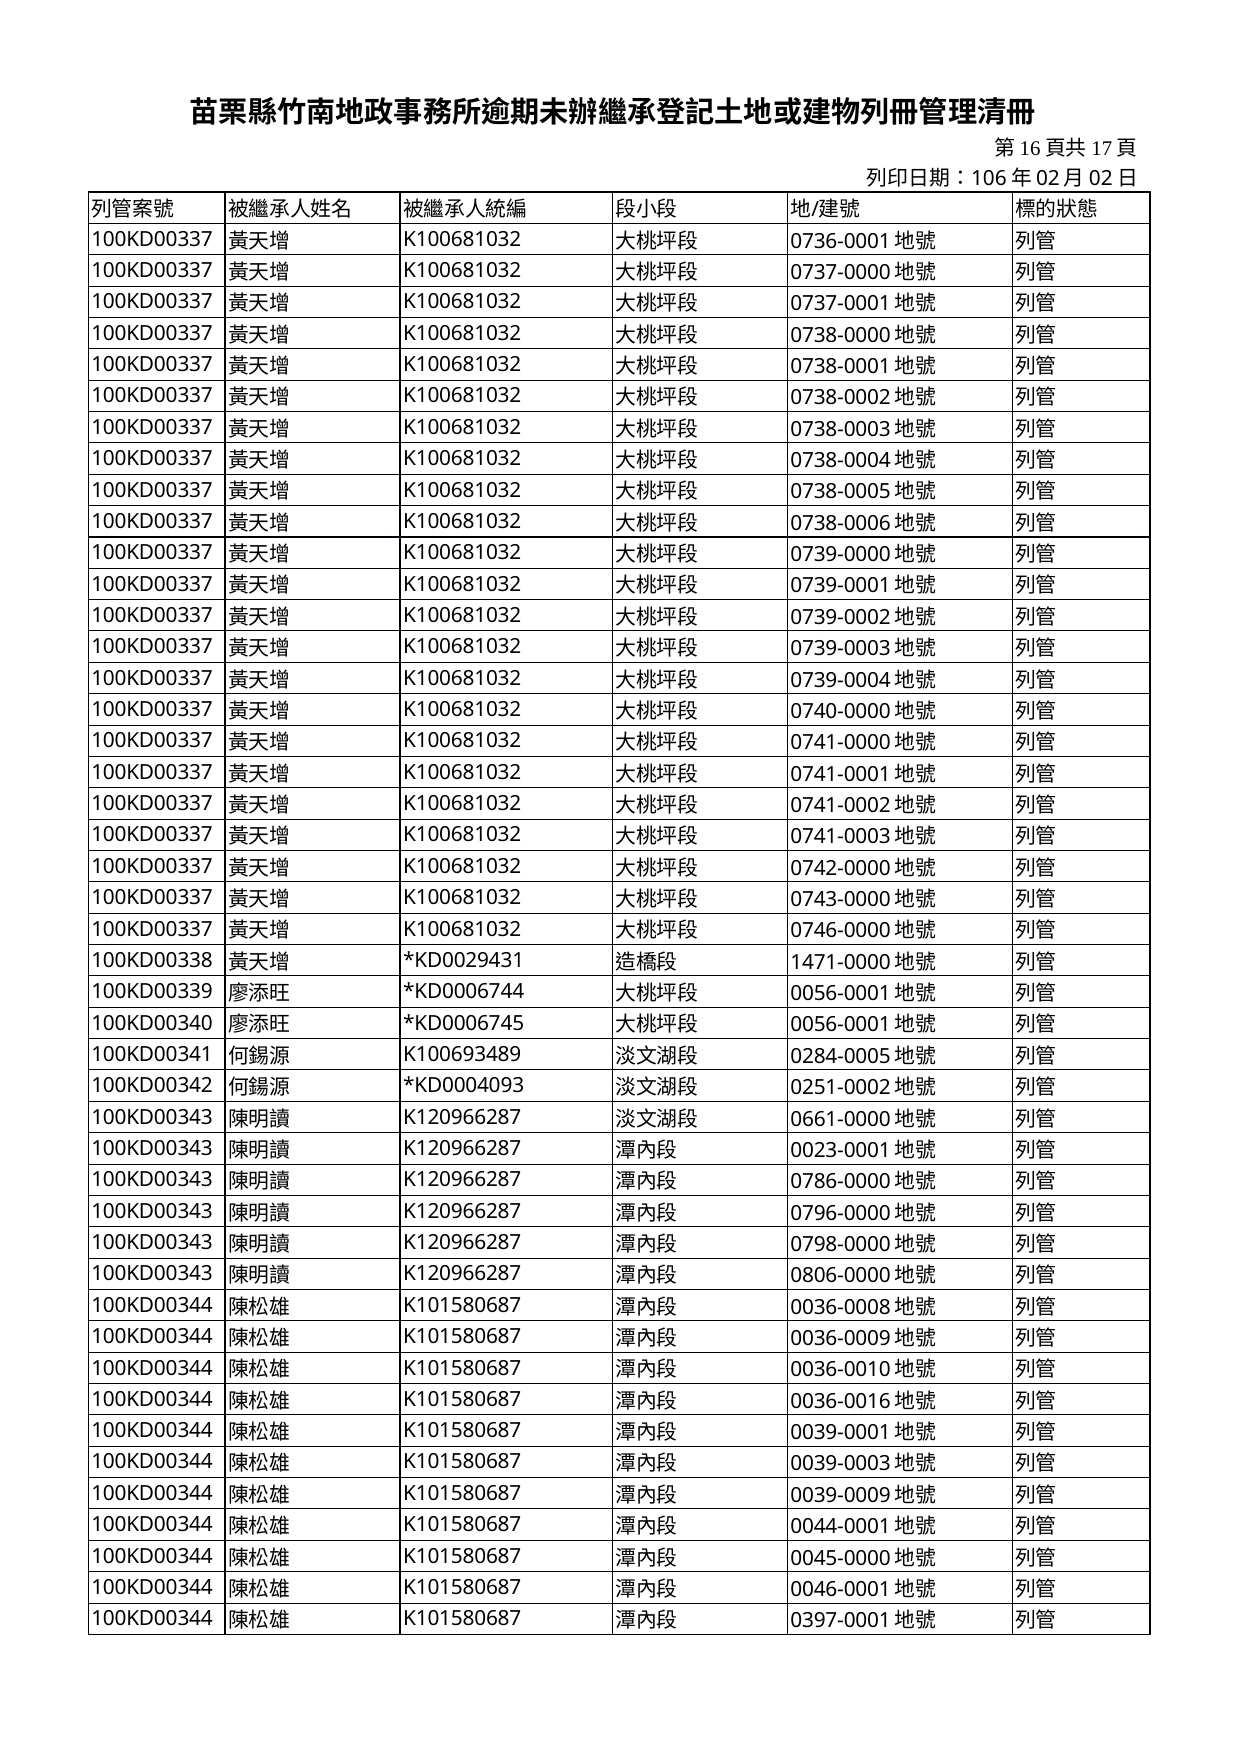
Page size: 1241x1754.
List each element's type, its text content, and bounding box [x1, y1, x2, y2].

table_cell 黃天增 [226, 538, 399, 568]
table_cell K100681032 [401, 381, 612, 411]
table_cell 陳明讀 [226, 1102, 399, 1132]
table_cell 大桃坪段 [613, 663, 787, 693]
table_cell 列管 [1013, 851, 1149, 881]
table_cell 1471-0000地號 [788, 945, 1012, 975]
table_cell 100KD00343 [89, 1196, 224, 1226]
table_cell 0251-0002地號 [788, 1070, 1012, 1101]
table_cell 0056-0001地號 [788, 1008, 1012, 1038]
table_cell 0741-0003地號 [788, 820, 1012, 850]
table_cell 100KD00342 [89, 1070, 224, 1101]
table_cell 潭內段 [613, 1227, 787, 1257]
table_cell 100KD00337 [89, 694, 224, 724]
table_cell 陳松雄 [226, 1478, 399, 1508]
table_cell 列管 [1013, 914, 1149, 944]
table_cell K100681032 [401, 349, 612, 379]
table_cell 大桃坪段 [613, 443, 787, 474]
table_cell 100KD00337 [89, 349, 224, 379]
table_cell 黃天增 [226, 318, 399, 348]
table_cell 100KD00340 [89, 1008, 224, 1038]
table_cell 0039-0001地號 [788, 1415, 1012, 1446]
table_cell K100681032 [401, 663, 612, 693]
table_cell 黃天增 [226, 914, 399, 944]
table_cell *KD0006744 [401, 976, 612, 1007]
table_cell 0056-0001地號 [788, 976, 1012, 1007]
table_cell *KD0029431 [401, 945, 612, 975]
table_cell 潭內段 [613, 1604, 787, 1634]
table_cell 列管 [1013, 1478, 1149, 1508]
table_cell K100681032 [401, 757, 612, 787]
table_cell 列管 [1013, 1196, 1149, 1226]
table_cell K100681032 [401, 694, 612, 724]
table_cell 0741-0002地號 [788, 788, 1012, 818]
table_cell 大桃坪段 [613, 381, 787, 411]
table_cell 0039-0009地號 [788, 1478, 1012, 1508]
table_cell 大桃坪段 [613, 600, 787, 630]
table_cell 大桃坪段 [613, 1008, 787, 1038]
table_cell 大桃坪段 [613, 475, 787, 505]
table_cell 陳松雄 [226, 1541, 399, 1571]
table_cell 100KD00337 [89, 663, 224, 693]
table_cell *KD0006745 [401, 1008, 612, 1038]
table_cell K100681032 [401, 318, 612, 348]
table_cell 淡文湖段 [613, 1102, 787, 1132]
table_cell 列管 [1013, 287, 1149, 317]
table_cell 列管 [1013, 600, 1149, 630]
table_cell *KD0004093 [401, 1070, 612, 1101]
table_cell K101580687 [401, 1604, 612, 1634]
table_cell 列管 [1013, 1039, 1149, 1069]
table_cell K100681032 [401, 412, 612, 442]
table_cell K101580687 [401, 1353, 612, 1383]
table_cell K101580687 [401, 1447, 612, 1477]
table_cell 0796-0000地號 [788, 1196, 1012, 1226]
table_cell 100KD00337 [89, 412, 224, 442]
table_cell K100681032 [401, 882, 612, 913]
table_cell 列管 [1013, 349, 1149, 379]
table_cell 大桃坪段 [613, 287, 787, 317]
table_cell K100681032 [401, 914, 612, 944]
table_cell 大桃坪段 [613, 506, 787, 536]
table_cell 0798-0000地號 [788, 1227, 1012, 1257]
table_cell K120966287 [401, 1165, 612, 1195]
table_cell 100KD00337 [89, 224, 224, 254]
table_cell 100KD00337 [89, 788, 224, 818]
table_cell 0742-0000地號 [788, 851, 1012, 881]
table_cell 100KD00344 [89, 1509, 224, 1540]
table_cell 黃天增 [226, 600, 399, 630]
table_cell 100KD00344 [89, 1447, 224, 1477]
table_cell 陳松雄 [226, 1604, 399, 1634]
table_cell 0397-0001地號 [788, 1604, 1012, 1634]
table_cell 潭內段 [613, 1509, 787, 1540]
table_cell 100KD00344 [89, 1478, 224, 1508]
table_cell 0046-0001地號 [788, 1572, 1012, 1602]
table_cell K101580687 [401, 1572, 612, 1602]
table_cell 100KD00344 [89, 1321, 224, 1352]
table_header 被繼承人統編 [401, 193, 612, 223]
table_cell 潭內段 [613, 1259, 787, 1289]
table_cell 黃天增 [226, 506, 399, 536]
table_cell 淡文湖段 [613, 1070, 787, 1101]
table_cell 100KD00337 [89, 538, 224, 568]
table_cell 0743-0000地號 [788, 882, 1012, 913]
table_cell 陳明讀 [226, 1259, 399, 1289]
table_cell 列管 [1013, 569, 1149, 599]
table_cell K100681032 [401, 443, 612, 474]
table_cell 大桃坪段 [613, 726, 787, 756]
table_cell 100KD00343 [89, 1102, 224, 1132]
table_cell 100KD00339 [89, 976, 224, 1007]
table_cell 0036-0009地號 [788, 1321, 1012, 1352]
table_cell 0036-0016地號 [788, 1384, 1012, 1414]
table_cell K100693489 [401, 1039, 612, 1069]
table_cell 大桃坪段 [613, 882, 787, 913]
table_header 列管案號 [89, 193, 224, 223]
table_cell 0044-0001地號 [788, 1509, 1012, 1540]
table_cell K100681032 [401, 726, 612, 756]
table_cell 列管 [1013, 1541, 1149, 1571]
table_cell 黃天增 [226, 255, 399, 286]
table_cell K100681032 [401, 506, 612, 536]
table_cell 0739-0000地號 [788, 538, 1012, 568]
table_cell 100KD00337 [89, 506, 224, 536]
table_cell 黃天增 [226, 631, 399, 662]
table_cell 大桃坪段 [613, 976, 787, 1007]
table_cell 0284-0005地號 [788, 1039, 1012, 1069]
table_cell K100681032 [401, 224, 612, 254]
table_cell 陳明讀 [226, 1165, 399, 1195]
table_cell K100681032 [401, 600, 612, 630]
table_cell 黃天增 [226, 945, 399, 975]
table_cell 列管 [1013, 1604, 1149, 1634]
table_cell 列管 [1013, 1133, 1149, 1163]
table_cell 0738-0005地號 [788, 475, 1012, 505]
table_cell 陳松雄 [226, 1384, 399, 1414]
table_cell 100KD00337 [89, 631, 224, 662]
table_cell 大桃坪段 [613, 569, 787, 599]
table_cell 0739-0002地號 [788, 600, 1012, 630]
table_cell K120966287 [401, 1133, 612, 1163]
table_cell 100KD00344 [89, 1415, 224, 1446]
table_cell 黃天增 [226, 726, 399, 756]
table_cell 0737-0001地號 [788, 287, 1012, 317]
table_header 段小段 [613, 193, 787, 223]
table_cell K101580687 [401, 1415, 612, 1446]
table_cell 陳松雄 [226, 1572, 399, 1602]
table_cell K120966287 [401, 1227, 612, 1257]
table_cell 大桃坪段 [613, 318, 787, 348]
table_cell 潭內段 [613, 1447, 787, 1477]
table_cell 列管 [1013, 1509, 1149, 1540]
table_cell 100KD00337 [89, 851, 224, 881]
table_cell 陳松雄 [226, 1509, 399, 1540]
table_cell 0737-0000地號 [788, 255, 1012, 286]
table_cell K120966287 [401, 1259, 612, 1289]
table_cell 100KD00344 [89, 1604, 224, 1634]
table_cell 黃天增 [226, 224, 399, 254]
table_cell 黃天增 [226, 663, 399, 693]
table_cell 列管 [1013, 882, 1149, 913]
table_cell 列管 [1013, 788, 1149, 818]
table_cell 列管 [1013, 726, 1149, 756]
table_cell 列管 [1013, 506, 1149, 536]
table_cell 陳明讀 [226, 1196, 399, 1226]
table_cell 0661-0000地號 [788, 1102, 1012, 1132]
table_cell 0806-0000地號 [788, 1259, 1012, 1289]
table_cell K101580687 [401, 1384, 612, 1414]
table_cell K100681032 [401, 569, 612, 599]
table_cell 0736-0001地號 [788, 224, 1012, 254]
table_cell 列管 [1013, 412, 1149, 442]
table_cell 黃天增 [226, 757, 399, 787]
table_cell 黃天增 [226, 694, 399, 724]
table_cell 潭內段 [613, 1353, 787, 1383]
table_cell 大桃坪段 [613, 412, 787, 442]
table_cell 潭內段 [613, 1541, 787, 1571]
table_cell 何鍚源 [226, 1070, 399, 1101]
table_cell 大桃坪段 [613, 788, 787, 818]
table_header 標的狀態 [1013, 193, 1149, 223]
table_cell 黃天增 [226, 788, 399, 818]
table_cell 陳松雄 [226, 1353, 399, 1383]
table_cell 0739-0001地號 [788, 569, 1012, 599]
table_cell 列管 [1013, 1572, 1149, 1602]
table_cell 0739-0004地號 [788, 663, 1012, 693]
table_cell 陳明讀 [226, 1227, 399, 1257]
table_cell 0739-0003地號 [788, 631, 1012, 662]
table_cell 潭內段 [613, 1165, 787, 1195]
table_cell 黃天增 [226, 475, 399, 505]
table_cell 黃天增 [226, 882, 399, 913]
table_cell 大桃坪段 [613, 255, 787, 286]
table_cell 100KD00337 [89, 726, 224, 756]
table_cell K100681032 [401, 475, 612, 505]
table_cell 潭內段 [613, 1478, 787, 1508]
table_cell 100KD00343 [89, 1133, 224, 1163]
table_cell 0740-0000地號 [788, 694, 1012, 724]
table_cell 0738-0001地號 [788, 349, 1012, 379]
table_cell 100KD00338 [89, 945, 224, 975]
table_cell 100KD00341 [89, 1039, 224, 1069]
table_cell 0738-0003地號 [788, 412, 1012, 442]
table_cell K100681032 [401, 851, 612, 881]
table_cell 0738-0002地號 [788, 381, 1012, 411]
table_cell 黃天增 [226, 381, 399, 411]
table_cell 黃天增 [226, 851, 399, 881]
table_cell 陳松雄 [226, 1415, 399, 1446]
table_cell 100KD00337 [89, 914, 224, 944]
table_cell 列管 [1013, 1321, 1149, 1352]
table_cell 陳明讀 [226, 1133, 399, 1163]
table_cell 100KD00337 [89, 569, 224, 599]
table_cell 陳松雄 [226, 1447, 399, 1477]
table_cell K120966287 [401, 1102, 612, 1132]
table_cell 列管 [1013, 976, 1149, 1007]
table_cell 列管 [1013, 1008, 1149, 1038]
table_cell 100KD00337 [89, 255, 224, 286]
table_cell 列管 [1013, 694, 1149, 724]
table_cell K100681032 [401, 820, 612, 850]
table_cell 潭內段 [613, 1384, 787, 1414]
table_cell 0741-0000地號 [788, 726, 1012, 756]
table_cell 何錫源 [226, 1039, 399, 1069]
table_cell 大桃坪段 [613, 631, 787, 662]
table_cell 0039-0003地號 [788, 1447, 1012, 1477]
table_cell 陳松雄 [226, 1321, 399, 1352]
table_cell 潭內段 [613, 1290, 787, 1320]
table_cell K100681032 [401, 255, 612, 286]
table_cell 100KD00344 [89, 1384, 224, 1414]
table_cell 列管 [1013, 443, 1149, 474]
table_cell 列管 [1013, 381, 1149, 411]
table_cell K100681032 [401, 631, 612, 662]
table_cell 列管 [1013, 538, 1149, 568]
table_cell 黃天增 [226, 569, 399, 599]
table_cell 黃天增 [226, 349, 399, 379]
table_cell 列管 [1013, 1290, 1149, 1320]
table_cell 100KD00344 [89, 1290, 224, 1320]
table_cell 100KD00337 [89, 600, 224, 630]
table_cell 列管 [1013, 1165, 1149, 1195]
table_cell 大桃坪段 [613, 694, 787, 724]
table_cell K101580687 [401, 1541, 612, 1571]
table_cell 列管 [1013, 1384, 1149, 1414]
table_cell 潭內段 [613, 1321, 787, 1352]
table_cell 列管 [1013, 224, 1149, 254]
table_cell 100KD00337 [89, 287, 224, 317]
table_cell K100681032 [401, 538, 612, 568]
table_cell 大桃坪段 [613, 820, 787, 850]
table_cell 列管 [1013, 318, 1149, 348]
table_cell 列管 [1013, 820, 1149, 850]
table_cell 100KD00343 [89, 1165, 224, 1195]
table_cell 100KD00343 [89, 1227, 224, 1257]
table_cell 大桃坪段 [613, 851, 787, 881]
table_cell K101580687 [401, 1290, 612, 1320]
table_cell 大桃坪段 [613, 757, 787, 787]
table_cell 100KD00337 [89, 757, 224, 787]
table_cell 100KD00337 [89, 381, 224, 411]
table_cell K100681032 [401, 788, 612, 818]
table_cell 100KD00344 [89, 1353, 224, 1383]
table_cell 造橋段 [613, 945, 787, 975]
table_header 地/建號 [788, 193, 1012, 223]
table_cell 潭內段 [613, 1415, 787, 1446]
table_cell 黃天增 [226, 412, 399, 442]
table_cell 列管 [1013, 631, 1149, 662]
table_cell 列管 [1013, 255, 1149, 286]
table_cell 0036-0010地號 [788, 1353, 1012, 1383]
table_cell 列管 [1013, 1415, 1149, 1446]
table_cell 潭內段 [613, 1133, 787, 1163]
table_cell 0786-0000地號 [788, 1165, 1012, 1195]
table_cell 列管 [1013, 757, 1149, 787]
table_cell 大桃坪段 [613, 224, 787, 254]
table_cell 0045-0000地號 [788, 1541, 1012, 1571]
table_cell K101580687 [401, 1478, 612, 1508]
table_cell 0746-0000地號 [788, 914, 1012, 944]
table_cell 列管 [1013, 1447, 1149, 1477]
table_cell 100KD00344 [89, 1572, 224, 1602]
table_cell 淡文湖段 [613, 1039, 787, 1069]
table_cell 列管 [1013, 945, 1149, 975]
table_cell 100KD00337 [89, 882, 224, 913]
table_cell 廖添旺 [226, 1008, 399, 1038]
table_cell 0023-0001地號 [788, 1133, 1012, 1163]
table_cell 潭內段 [613, 1196, 787, 1226]
table_cell 潭內段 [613, 1572, 787, 1602]
table_cell 列管 [1013, 1070, 1149, 1101]
table_cell 0741-0001地號 [788, 757, 1012, 787]
table_cell 大桃坪段 [613, 914, 787, 944]
table_cell 列管 [1013, 1259, 1149, 1289]
table_cell 廖添旺 [226, 976, 399, 1007]
table_cell K101580687 [401, 1509, 612, 1540]
table_cell 100KD00344 [89, 1541, 224, 1571]
table_cell 100KD00337 [89, 820, 224, 850]
table_cell K101580687 [401, 1321, 612, 1352]
table_cell 列管 [1013, 1102, 1149, 1132]
table_cell 0738-0000地號 [788, 318, 1012, 348]
table_cell 列管 [1013, 1353, 1149, 1383]
table_cell 100KD00343 [89, 1259, 224, 1289]
table_cell 0738-0006地號 [788, 506, 1012, 536]
table_cell 0036-0008地號 [788, 1290, 1012, 1320]
table_cell 黃天增 [226, 287, 399, 317]
table_cell 黃天增 [226, 820, 399, 850]
table_header 被繼承人姓名 [226, 193, 399, 223]
table_cell 0738-0004地號 [788, 443, 1012, 474]
table_cell K100681032 [401, 287, 612, 317]
table_cell 大桃坪段 [613, 538, 787, 568]
table_cell 列管 [1013, 475, 1149, 505]
table_cell 100KD00337 [89, 443, 224, 474]
table_cell 黃天增 [226, 443, 399, 474]
table_cell K120966287 [401, 1196, 612, 1226]
table_cell 大桃坪段 [613, 349, 787, 379]
table_cell 陳松雄 [226, 1290, 399, 1320]
table_cell 列管 [1013, 1227, 1149, 1257]
table_cell 100KD00337 [89, 475, 224, 505]
table_cell 列管 [1013, 663, 1149, 693]
table_cell 100KD00337 [89, 318, 224, 348]
